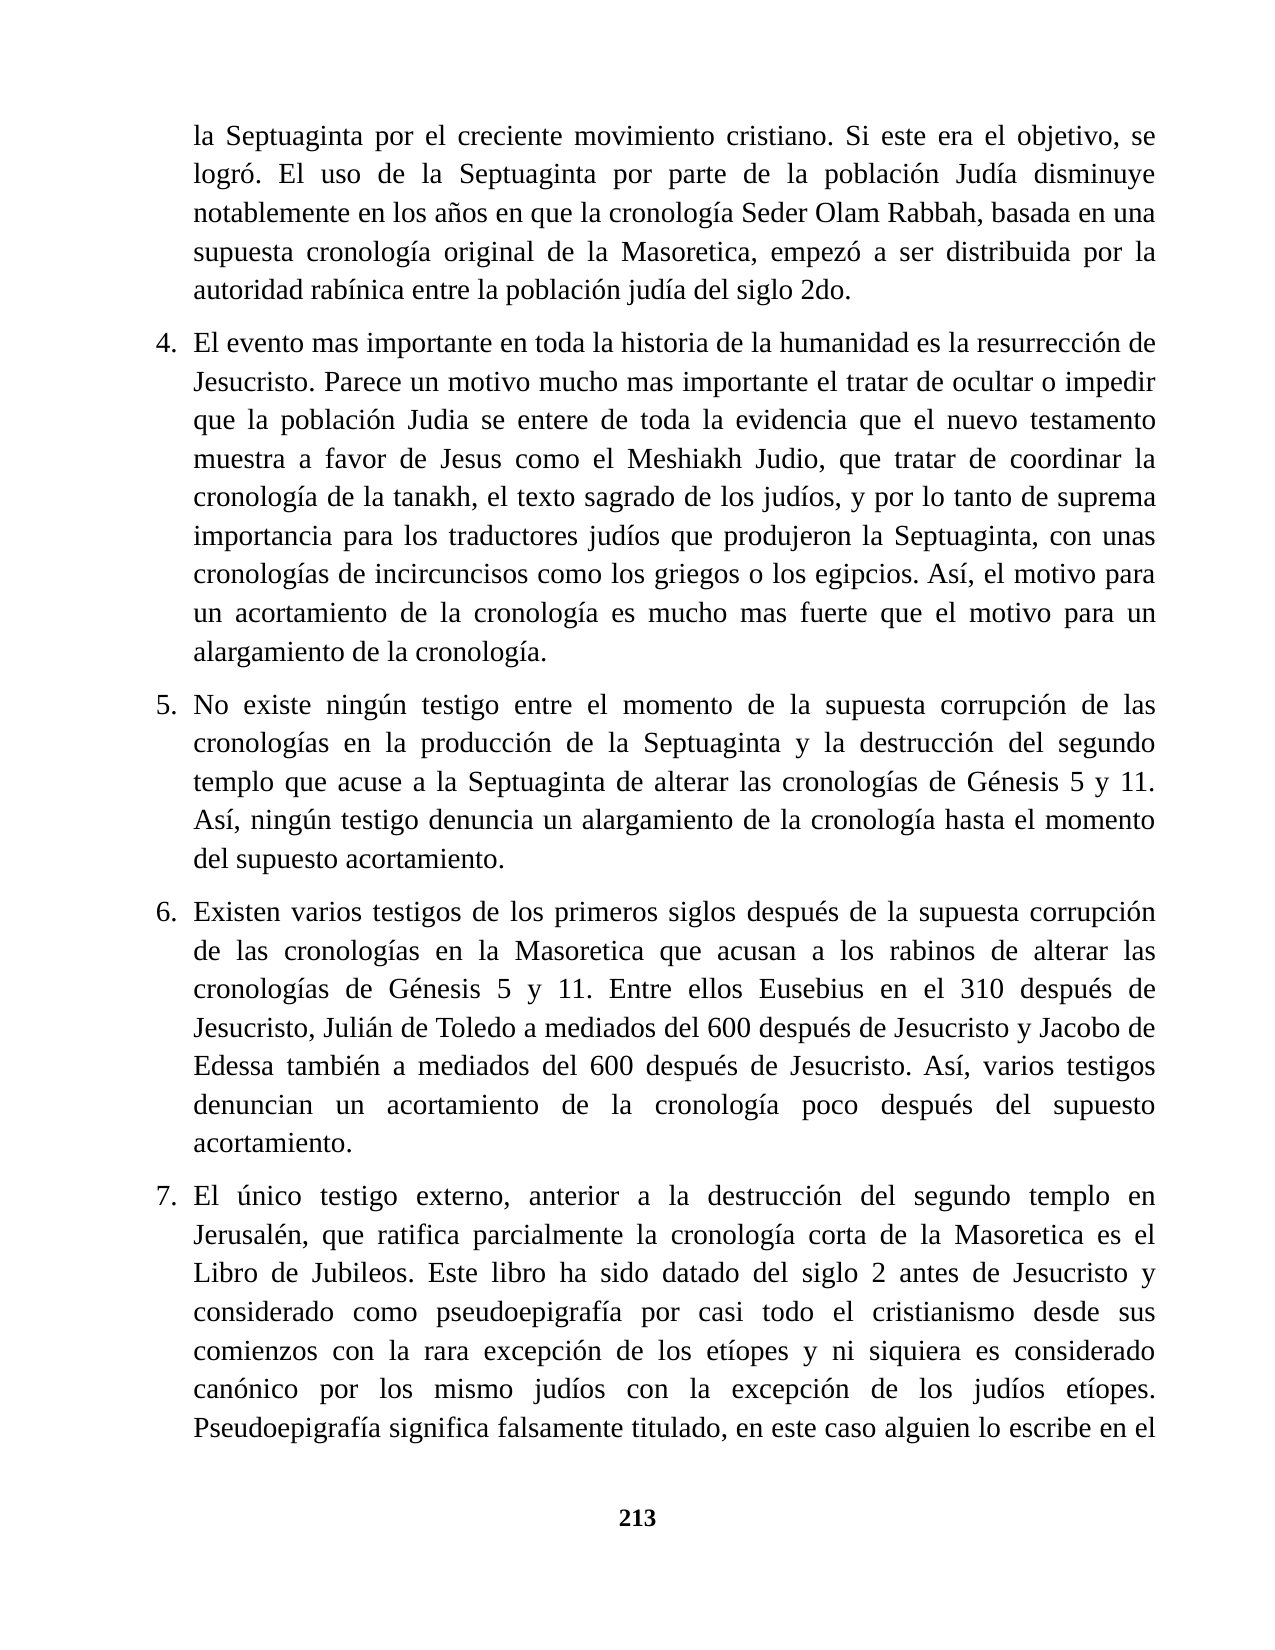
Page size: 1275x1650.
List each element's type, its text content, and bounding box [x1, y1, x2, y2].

list Existen varios testigos de los primeros siglos después de la supuesta corrupción de las cronologías en la Masoretica que acusan a los rabinos de alterar las cronologías de Génesis 5 y 11. Entre ellos Eusebius en el 310 después de Jesucristo, Julián de Toledo a mediados del 600 después de Jesucristo y Jacobo de Edessa también a mediados del 600 después de Jesucristo. Así, varios testigos denuncian un acortamiento de la cronología poco después del supuesto acortamiento. [156, 894, 1157, 1159]
list El único testigo externo, anterior a la destrucción del segundo templo en Jerusalén, que ratifica parcialmente la cronología corta de la Masoretica es el Libro de Jubileos. Este libro ha sido datado del siglo 2 antes de Jesucristo y considerado como pseudoepigrafía por casi todo el cristianismo desde sus comienzos con la rara excepción de los etíopes y ni siquiera es considerado canónico por los mismo judíos con la excepción de los judíos etíopes. Pseudoepigrafía significa falsamente titulado, en este caso alguien lo escribe en el [156, 1178, 1157, 1443]
list la Septuaginta por el creciente movimiento cristiano. Si este era el objetivo, se logró. El uso de la Septuaginta por parte de la población Judía disminuye notablemente en los años en que la cronología Seder Olam Rabbah, basada en una supuesta cronología original de la Masoretica, empezó a ser distribuida por la autoridad rabínica entre la población judía del siglo 2do. [156, 118, 1157, 306]
list No existe ningún testigo entre el momento de la supuesta corrupción de las cronologías en la producción de la Septuaginta y la destrucción del segundo templo que acuse a la Septuaginta de alterar las cronologías de Génesis 5 y 11. Así, ningún testigo denuncia un alargamiento de la cronología hasta el momento del supuesto acortamiento. [156, 687, 1157, 874]
list El evento mas importante en toda la historia de la humanidad es la resurrección de Jesucristo. Parece un motivo mucho mas importante el tratar de ocultar o impedir que la población Judia se entere de toda la evidencia que el nuevo testamento muestra a favor de Jesus como el Meshiakh Judio, que tratar de coordinar la cronología de la tanakh, el texto sagrado de los judíos, y por lo tanto de suprema importancia para los traductores judíos que produjeron la Septuaginta, con unas cronologías de incircuncisos como los griegos o los egipcios. Así, el motivo para un acortamiento de la cronología es mucho mas fuerte que el motivo para un alargamiento de la cronología. [156, 325, 1157, 667]
